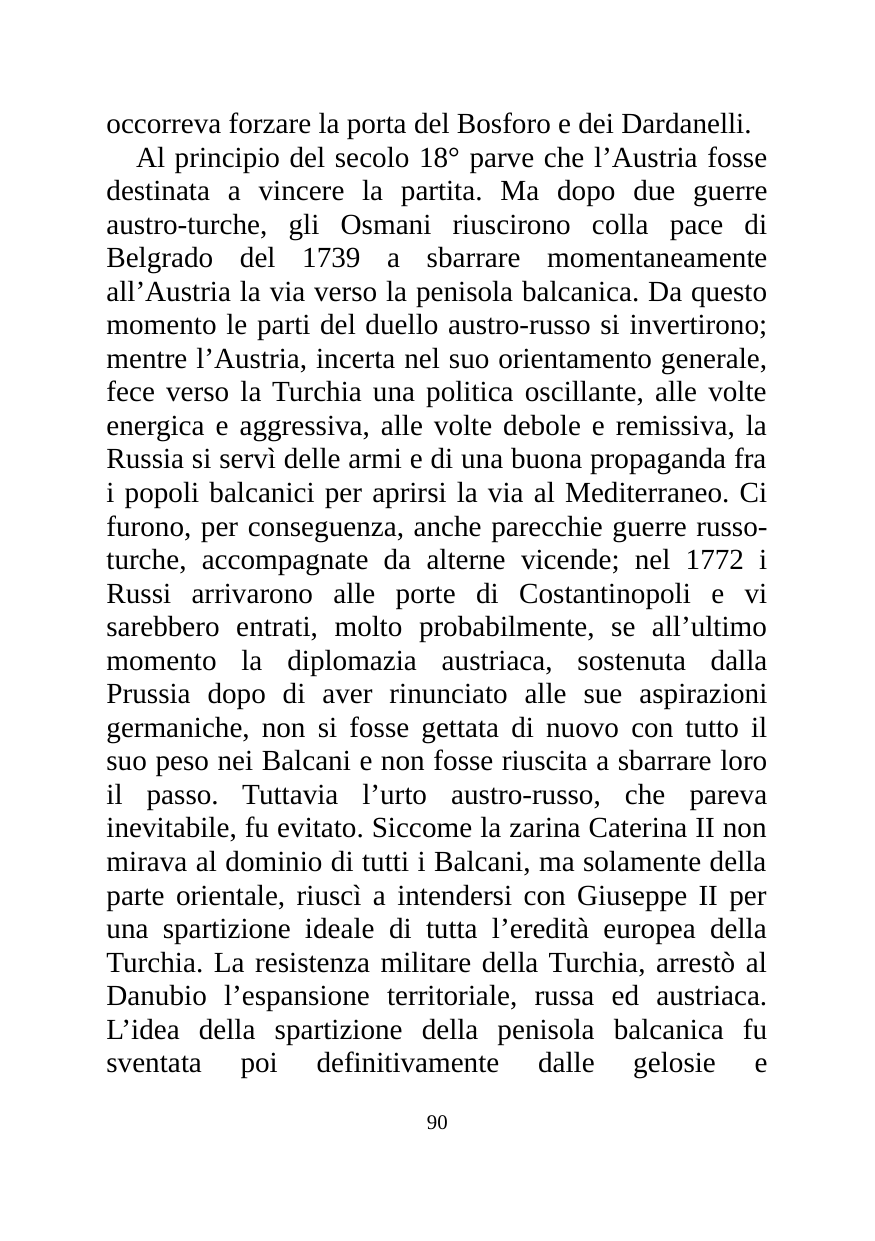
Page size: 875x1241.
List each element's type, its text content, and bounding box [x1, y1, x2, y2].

text occorreva forzare la porta del Bosforo e dei Dardanelli. [106, 106, 768, 140]
text Al principio del secolo 18° parve che l’Austria fosse destinata a vincere la partita. Ma dopo due guerre austro-turche, gli Osmani riuscirono colla pace di Belgrado del 1739 a sbarrare momentaneamente all’Austria la via verso la penisola balcanica. Da questo momento le parti del duello austro-russo si invertirono; mentre l’Austria, incerta nel suo orientamento generale, fece verso la Turchia una politica oscillante, alle volte energica e aggressiva, alle volte debole e remissiva, la Russia si servì delle armi e di una buona propaganda fra i popoli balcanici per aprirsi la via al Mediterraneo. Ci furono, per conseguenza, anche parecchie guerre russo-turche, accompagnate da alterne vicende; nel 1772 i Russi arrivarono alle porte di Costantinopoli e vi sarebbero entrati, molto probabilmente, se all’ultimo momento la diplomazia austriaca, sostenuta dalla Prussia dopo di aver rinunciato alle sue aspirazioni germaniche, non si fosse gettata di nuovo con tutto il suo peso nei Balcani e non fosse riuscita a sbarrare loro il passo. Tuttavia l’urto austro-russo, che pareva inevitabile, fu evitato. Siccome la zarina Caterina II non mirava al dominio di tutti i Balcani, ma solamente della parte orientale, riuscì a intendersi con Giuseppe II per una spartizione ideale di tutta l’eredità europea della Turchia. La resistenza militare della Turchia, arrestò al Danubio l’espansione territoriale, russa ed austriaca. L’idea della spartizione della penisola balcanica fu sventata poi definitivamente dalle gelosie e [106, 140, 768, 1079]
